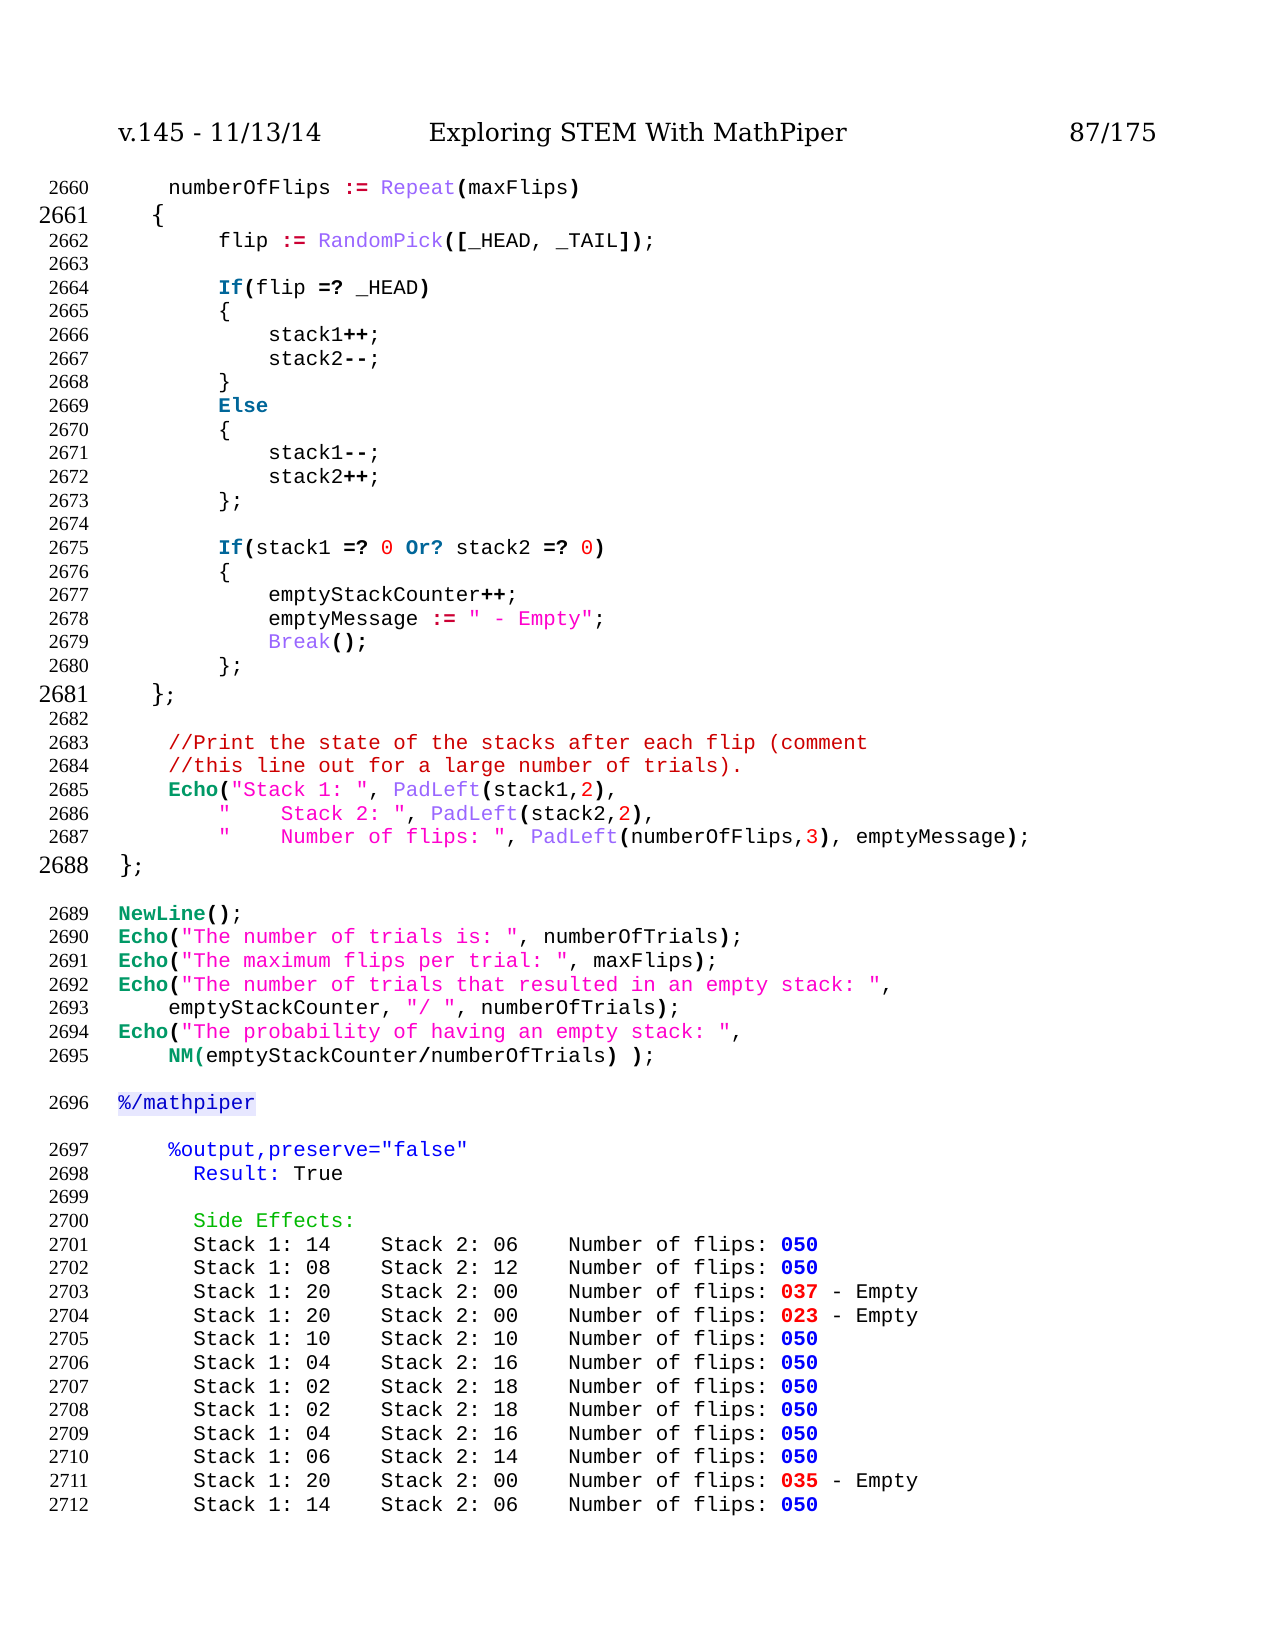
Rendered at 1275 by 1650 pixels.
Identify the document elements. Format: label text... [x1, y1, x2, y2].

text flip := RandomPick([_HEAD, _TAIL]); [118, 229, 1157, 253]
text Stack 1: 14 Stack 2: 06 Number of flips: 050 [118, 1494, 1157, 1517]
text Stack 1: 08 Stack 2: 12 Number of flips: 050 [118, 1257, 1157, 1281]
text { [118, 301, 1157, 324]
text numberOfFlips := Repeat(maxFlips) [118, 177, 1157, 200]
text Stack 1: 20 Stack 2: 00 Number of flips: 023 - Empty [118, 1305, 1157, 1328]
text }; [118, 679, 1157, 708]
text Echo("The probability of having an empty stack: ", [118, 1021, 1157, 1044]
text Stack 1: 10 Stack 2: 10 Number of flips: 050 [118, 1328, 1157, 1352]
text If(flip =? _HEAD) [118, 277, 1157, 301]
text Break(); [118, 632, 1157, 655]
text Else [118, 395, 1157, 419]
text Stack 1: 02 Stack 2: 18 Number of flips: 050 [118, 1399, 1157, 1423]
text Stack 1: 20 Stack 2: 00 Number of flips: 037 - Empty [118, 1281, 1157, 1305]
text }; [118, 850, 1157, 879]
text //Print the state of the stacks after each flip (comment [118, 732, 1157, 755]
text Stack 1: 14 Stack 2: 06 Number of flips: 050 [118, 1234, 1157, 1257]
text stack1--; [118, 442, 1157, 466]
text { [118, 561, 1157, 584]
text Side Effects: [118, 1210, 1157, 1234]
text emptyStackCounter, "/ ", numberOfTrials); [118, 997, 1157, 1021]
text Result: True [118, 1163, 1157, 1186]
text %output,preserve="false" [118, 1139, 1157, 1163]
text //this line out for a large number of trials). [118, 755, 1157, 779]
text emptyMessage := " - Empty"; [118, 608, 1157, 632]
text }; [118, 655, 1157, 679]
text Stack 1: 02 Stack 2: 18 Number of flips: 050 [118, 1376, 1157, 1399]
text " Number of flips: ", PadLeft(numberOfFlips,3), emptyMessage); [118, 826, 1157, 850]
text " Stack 2: ", PadLeft(stack2,2), [118, 803, 1157, 826]
text Echo("The number of trials is: ", numberOfTrials); [118, 926, 1157, 950]
text Stack 1: 06 Stack 2: 14 Number of flips: 050 [118, 1447, 1157, 1470]
text %/mathpiper [118, 1092, 1157, 1116]
text { [118, 419, 1157, 442]
text Stack 1: 04 Stack 2: 16 Number of flips: 050 [118, 1352, 1157, 1376]
text emptyStackCounter++; [118, 584, 1157, 608]
text } [118, 371, 1157, 395]
text Echo("The maximum flips per trial: ", maxFlips); [118, 950, 1157, 974]
text }; [118, 490, 1157, 513]
text stack1++; [118, 324, 1157, 348]
text NewLine(); [118, 903, 1157, 926]
text stack2--; [118, 348, 1157, 371]
text stack2++; [118, 466, 1157, 490]
text { [118, 200, 1157, 229]
text Echo("Stack 1: ", PadLeft(stack1,2), [118, 779, 1157, 803]
text Stack 1: 04 Stack 2: 16 Number of flips: 050 [118, 1423, 1157, 1447]
text If(stack1 =? 0 Or? stack2 =? 0) [118, 537, 1157, 561]
text NM(emptyStackCounter/numberOfTrials) ); [118, 1044, 1157, 1068]
text Stack 1: 20 Stack 2: 00 Number of flips: 035 - Empty [118, 1470, 1157, 1494]
text Echo("The number of trials that resulted in an empty stack: ", [118, 974, 1157, 997]
